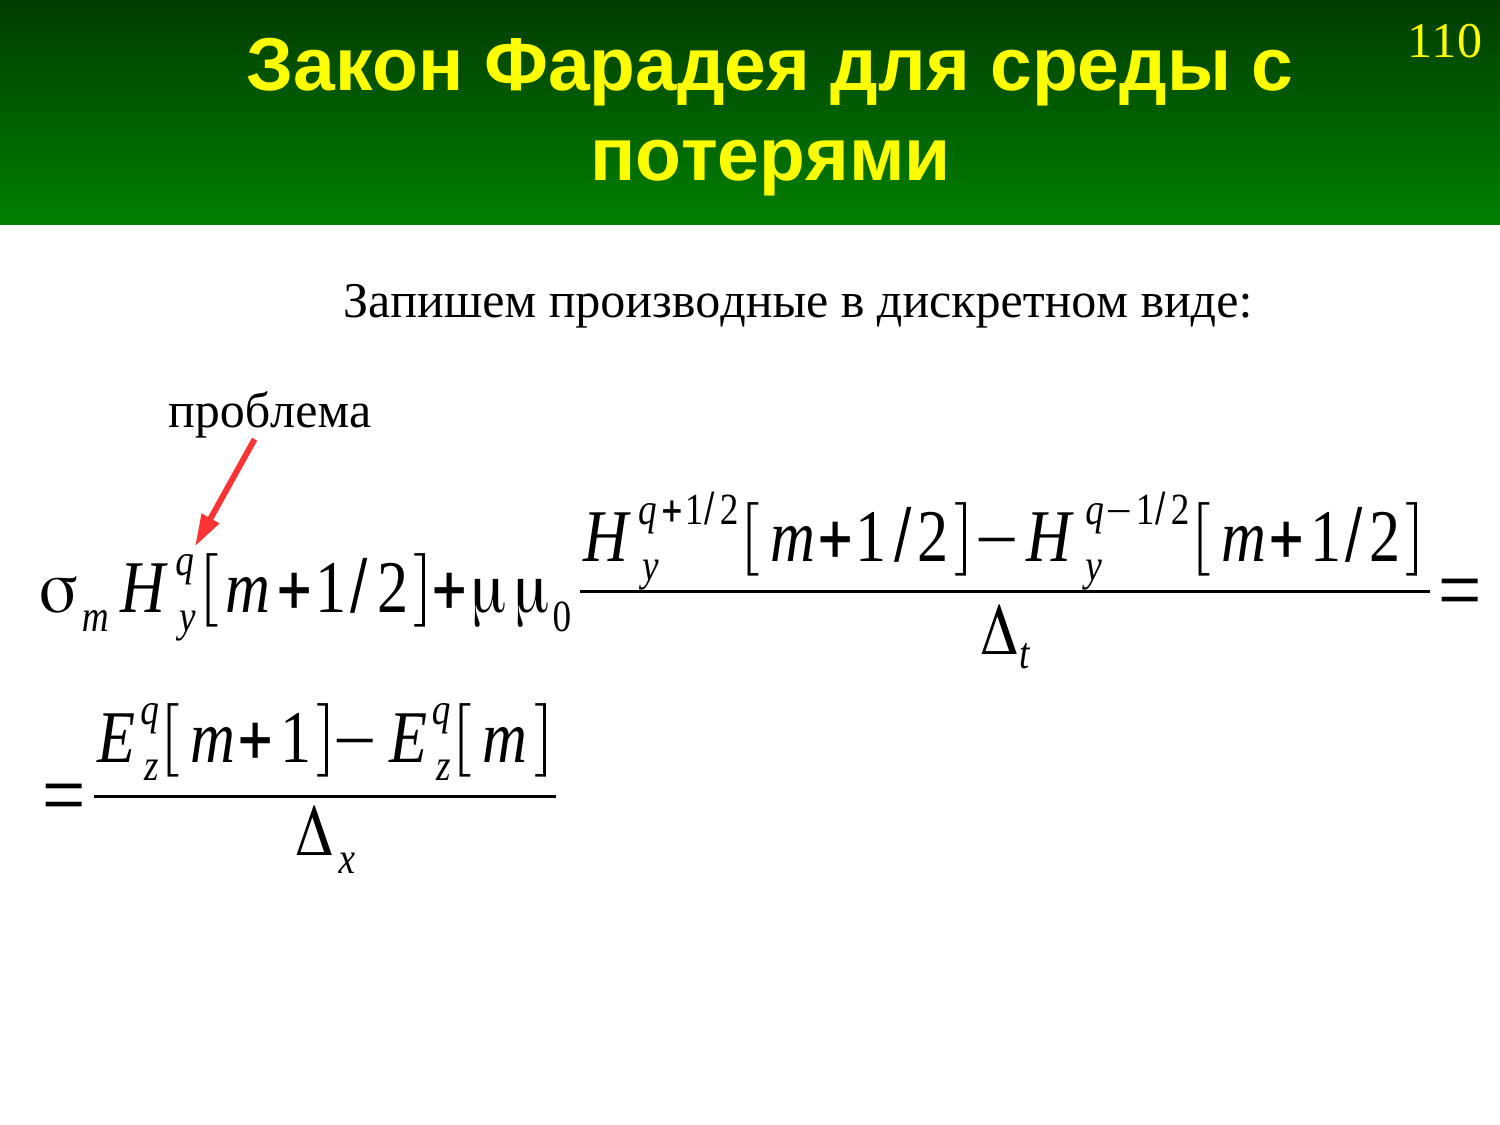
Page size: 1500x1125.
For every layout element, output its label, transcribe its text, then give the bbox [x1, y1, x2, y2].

text_box Запишем производные в дискретном виде: [328, 259, 1264, 335]
title Закон Фарадея для среды с потерями [100, 7, 1441, 204]
text_box проблема [153, 370, 385, 446]
chart [23, 482, 1500, 882]
